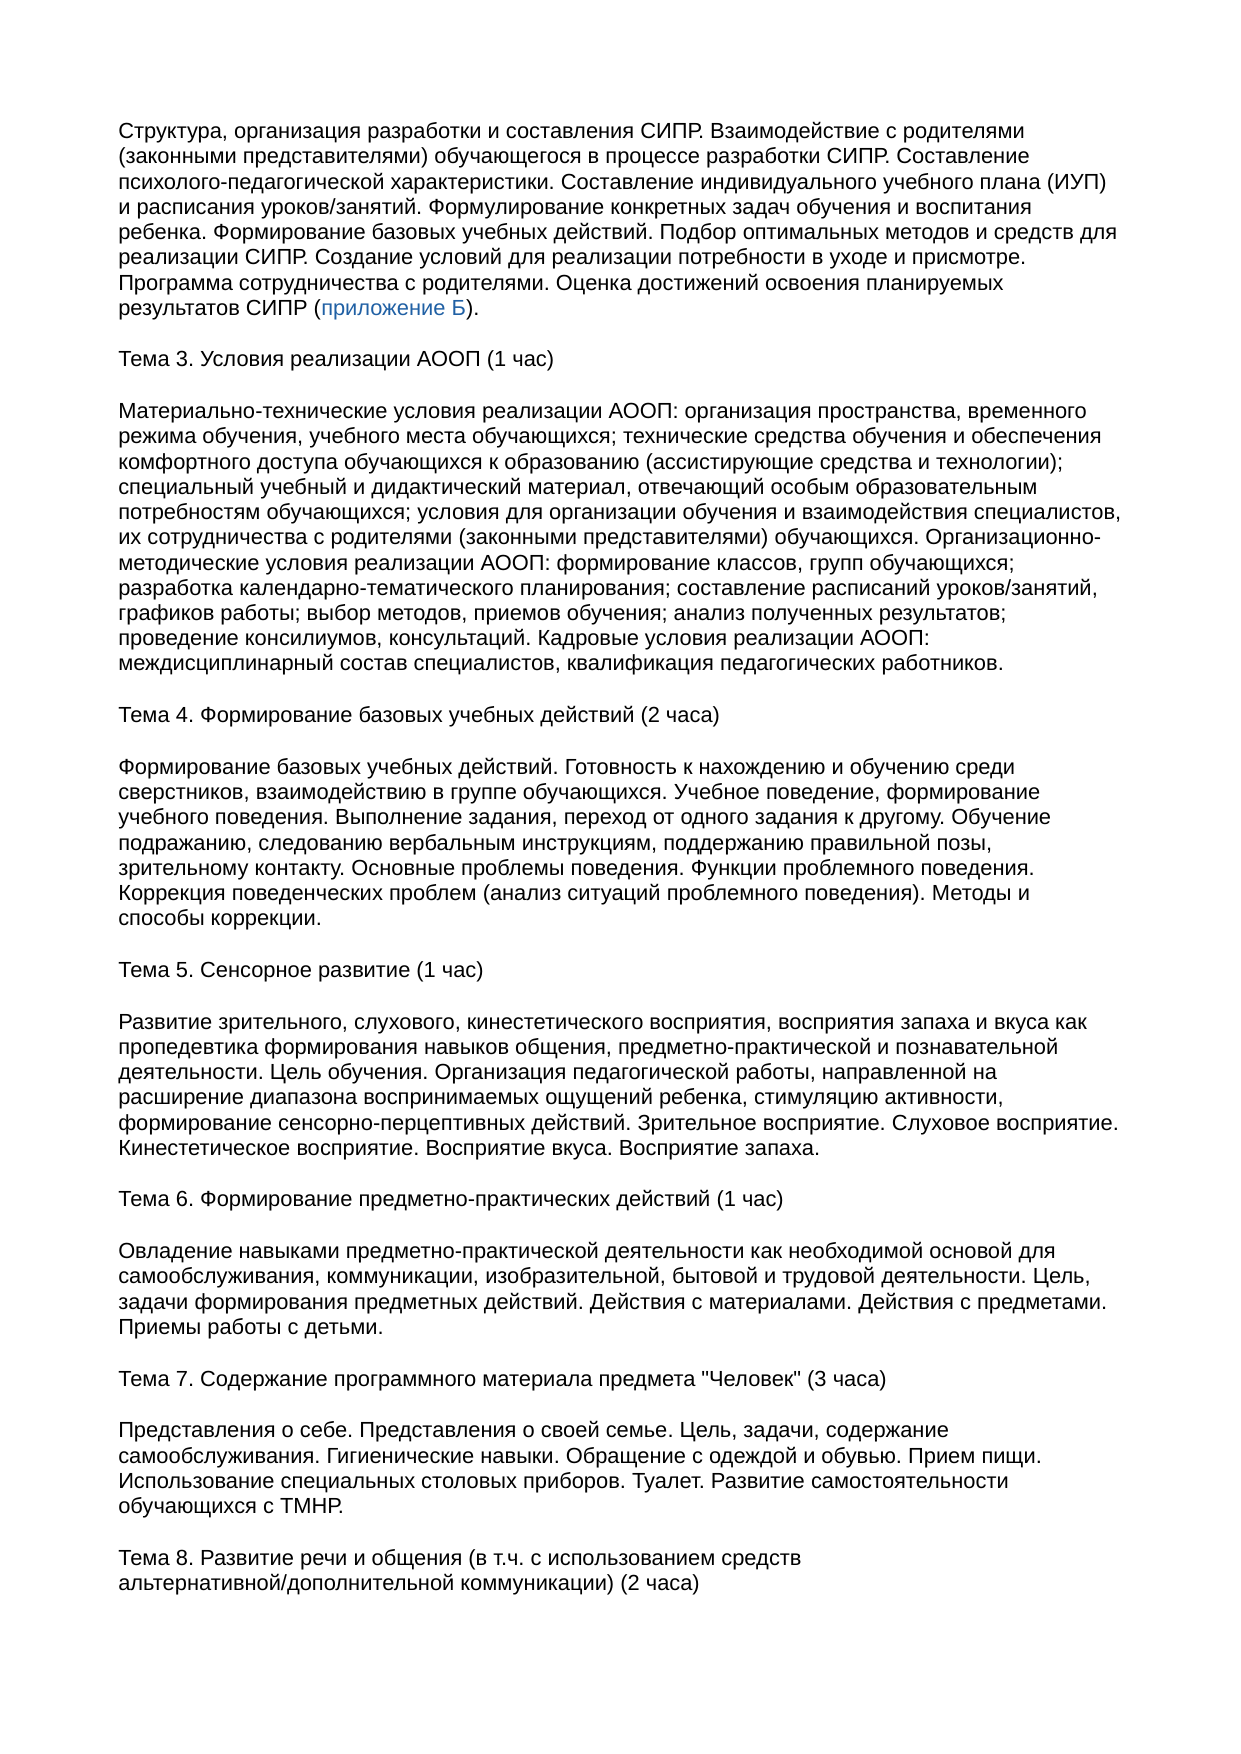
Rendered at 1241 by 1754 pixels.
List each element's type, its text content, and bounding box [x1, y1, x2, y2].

text Материально-технические условия реализации АООП: организация пространства, временного режима обучения, учебного места обучающихся; технические средства обучения и обеспечения комфортного доступа обучающихся к образованию (ассистирующие средства и технологии); специальный учебный и дидактический материал, отвечающий особым образовательным потребностям обучающихся; условия для организации обучения и взаимодействия специалистов, их сотрудничества с родителями (законными представителями) обучающихся. Организационно-методические условия реализации АООП: формирование классов, групп обучающихся; разработка календарно-тематического планирования; составление расписаний уроков/занятий, графиков работы; выбор методов, приемов обучения; анализ полученных результатов; проведение консилиумов, консультаций. Кадровые условия реализации АООП: междисциплинарный состав специалистов, квалификация педагогических работников. [118, 398, 1122, 675]
text Овладение навыками предметно-практической деятельности как необходимой основой для самообслуживания, коммуникации, изобразительной, бытовой и трудовой деятельности. Цель, задачи формирования предметных действий. Действия с материалами. Действия с предметами. Приемы работы с детьми. [118, 1238, 1122, 1339]
text Тема 7. Содержание программного материала предмета "Человек" (3 часа) [118, 1366, 1122, 1391]
text Тема 6. Формирование предметно-практических действий (1 час) [118, 1186, 1122, 1212]
text Тема 4. Формирование базовых учебных действий (2 часа) [118, 702, 1122, 727]
text Представления о себе. Представления о своей семье. Цель, задачи, содержание самообслуживания. Гигиенические навыки. Обращение с одеждой и обувью. Прием пищи. Использование специальных столовых приборов. Туалет. Развитие самостоятельности обучающихся с ТМНР. [118, 1417, 1122, 1518]
text Тема 8. Развитие речи и общения (в т.ч. с использованием средств альтернативной/дополнительной коммуникации) (2 часа) [118, 1545, 1122, 1595]
text Формирование базовых учебных действий. Готовность к нахождению и обучению среди сверстников, взаимодействию в группе обучающихся. Учебное поведение, формирование учебного поведения. Выполнение задания, переход от одного задания к другому. Обучение подражанию, следованию вербальным инструкциям, поддержанию правильной позы, зрительному контакту. Основные проблемы поведения. Функции проблемного поведения. Коррекция поведенческих проблем (анализ ситуаций проблемного поведения). Методы и способы коррекции. [118, 754, 1122, 930]
text Структура, организация разработки и составления СИПР. Взаимодействие с родителями (законными представителями) обучающегося в процессе разработки СИПР. Составление психолого-педагогической характеристики. Составление индивидуального учебного плана (ИУП) и расписания уроков/занятий. Формулирование конкретных задач обучения и воспитания ребенка. Формирование базовых учебных действий. Подбор оптимальных методов и средств для реализации СИПР. Создание условий для реализации потребности в уходе и присмотре. Программа сотрудничества с родителями. Оценка достижений освоения планируемых результатов СИПР (приложение Б). [118, 118, 1122, 320]
text Тема 5. Сенсорное развитие (1 час) [118, 957, 1122, 982]
text Развитие зрительного, слухового, кинестетического восприятия, восприятия запаха и вкуса как пропедевтика формирования навыков общения, предметно-практической и познавательной деятельности. Цель обучения. Организация педагогической работы, направленной на расширение диапазона воспринимаемых ощущений ребенка, стимуляцию активности, формирование сенсорно-перцептивных действий. Зрительное восприятие. Слуховое восприятие. Кинестетическое восприятие. Восприятие вкуса. Восприятие запаха. [118, 1008, 1122, 1160]
text Тема 3. Условия реализации АООП (1 час) [118, 346, 1122, 372]
